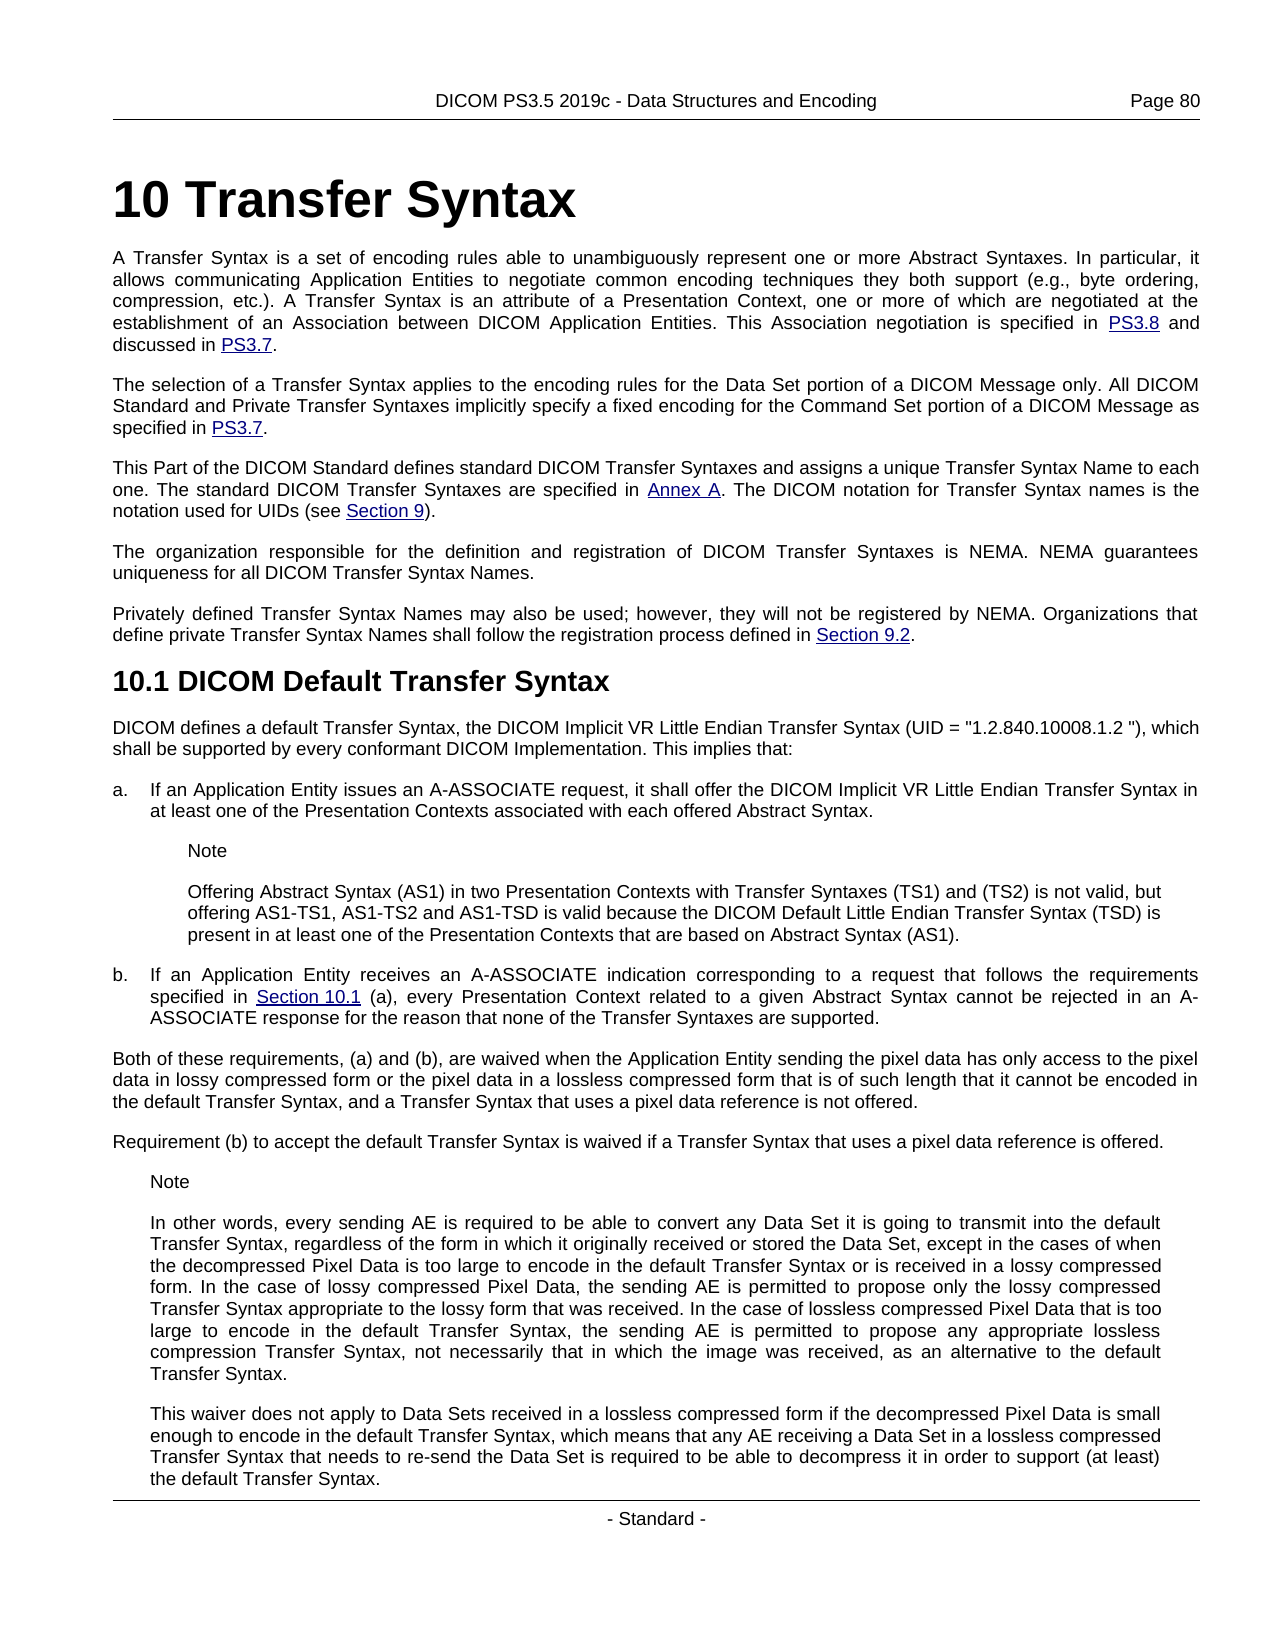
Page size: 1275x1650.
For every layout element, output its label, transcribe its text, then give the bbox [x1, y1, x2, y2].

text The selection of a Transfer Syntax applies to the encoding rules for the Data Set portion of a DICOM Message only. All DICOM Standard and Private Transfer Syntaxes implicitly specify a fixed encoding for the Command Set portion of a DICOM Message as specified in PS3.7. [112, 374, 1200, 438]
text 10 Transfer Syntax [112, 169, 1200, 228]
text Offering Abstract Syntax (AS1) in two Presentation Contexts with Transfer Syntaxes (TS1) and (TS2) is not valid, but offering AS1-TS1, AS1-TS2 and AS1-TSD is valid because the DICOM Default Little Endian Transfer Syntax (TSD) is present in at least one of the Presentation Contexts that are based on Abstract Syntax (AS1). [187, 881, 1162, 945]
text In other words, every sending AE is required to be able to convert any Data Set it is going to transmit into the default Transfer Syntax, regardless of the form in which it originally received or stored the Data Set, except in the cases of when the decompressed Pixel Data is too large to encode in the default Transfer Syntax or is received in a lossy compressed form. In the case of lossy compressed Pixel Data, the sending AE is permitted to propose only the lossy compressed Transfer Syntax appropriate to the lossy form that was received. In the case of lossless compressed Pixel Data that is too large to encode in the default Transfer Syntax, the sending AE is permitted to propose any appropriate lossless compression Transfer Syntax, not necessarily that in which the image was received, as an alternative to the default Transfer Syntax. [150, 1212, 1162, 1384]
text A Transfer Syntax is a set of encoding rules able to unambiguously represent one or more Abstract Syntaxes. In particular, it allows communicating Application Entities to negotiate common encoding techniques they both support (e.g., byte ordering, compression, etc.). A Transfer Syntax is an attribute of a Presentation Context, one or more of which are negotiated at the establishment of an Association between DICOM Application Entities. This Association negotiation is specified in PS3.8 and discussed in PS3.7. [112, 247, 1200, 355]
text Privately defined Transfer Syntax Names may also be used; however, they will not be registered by NEMA. Organizations that define private Transfer Syntax Names shall follow the registration process defined in Section 9.2. [112, 602, 1200, 646]
text DICOM defines a default Transfer Syntax, the DICOM Implicit VR Little Endian Transfer Syntax (UID = "1.2.840.10008.1.2 "), which shall be supported by every conformant DICOM Implementation. This implies that: [112, 717, 1200, 760]
text Note [187, 840, 1162, 862]
text 10.1 DICOM Default Transfer Syntax [112, 664, 1200, 698]
text The organization responsible for the definition and registration of DICOM Transfer Syntaxes is NEMA. NEMA guarantees uniqueness for all DICOM Transfer Syntax Names. [112, 541, 1200, 584]
text a. If an Application Entity issues an A-ASSOCIATE request, it shall offer the DICOM Implicit VR Little Endian Transfer Syntax in at least one of the Presentation Contexts associated with each offered Abstract Syntax. [112, 778, 1200, 822]
text Note [150, 1171, 1162, 1193]
text This Part of the DICOM Standard defines standard DICOM Transfer Syntaxes and assigns a unique Transfer Syntax Name to each one. The standard DICOM Transfer Syntaxes are specified in Annex A. The DICOM notation for Transfer Syntax names is the notation used for UIDs (see Section 9). [112, 457, 1200, 522]
text Both of these requirements, (a) and (b), are waived when the Application Entity sending the pixel data has only access to the pixel data in lossy compressed form or the pixel data in a lossless compressed form that is of such length that it cannot be encoded in the default Transfer Syntax, and a Transfer Syntax that uses a pixel data reference is not offered. [112, 1047, 1200, 1112]
text This waiver does not apply to Data Sets received in a lossless compressed form if the decompressed Pixel Data is small enough to encode in the default Transfer Syntax, which means that any AE receiving a Data Set in a lossless compressed Transfer Syntax that needs to re-send the Data Set is required to be able to decompress it in order to support (at least) the default Transfer Syntax. [150, 1403, 1162, 1489]
text Requirement (b) to accept the default Transfer Syntax is waived if a Transfer Syntax that uses a pixel data reference is offered. [112, 1131, 1200, 1152]
text b. If an Application Entity receives an A-ASSOCIATE indication corresponding to a request that follows the requirements specified in Section 10.1 (a), every Presentation Context related to a given Abstract Syntax cannot be rejected in an A-ASSOCIATE response for the reason that none of the Transfer Syntaxes are supported. [112, 964, 1200, 1029]
